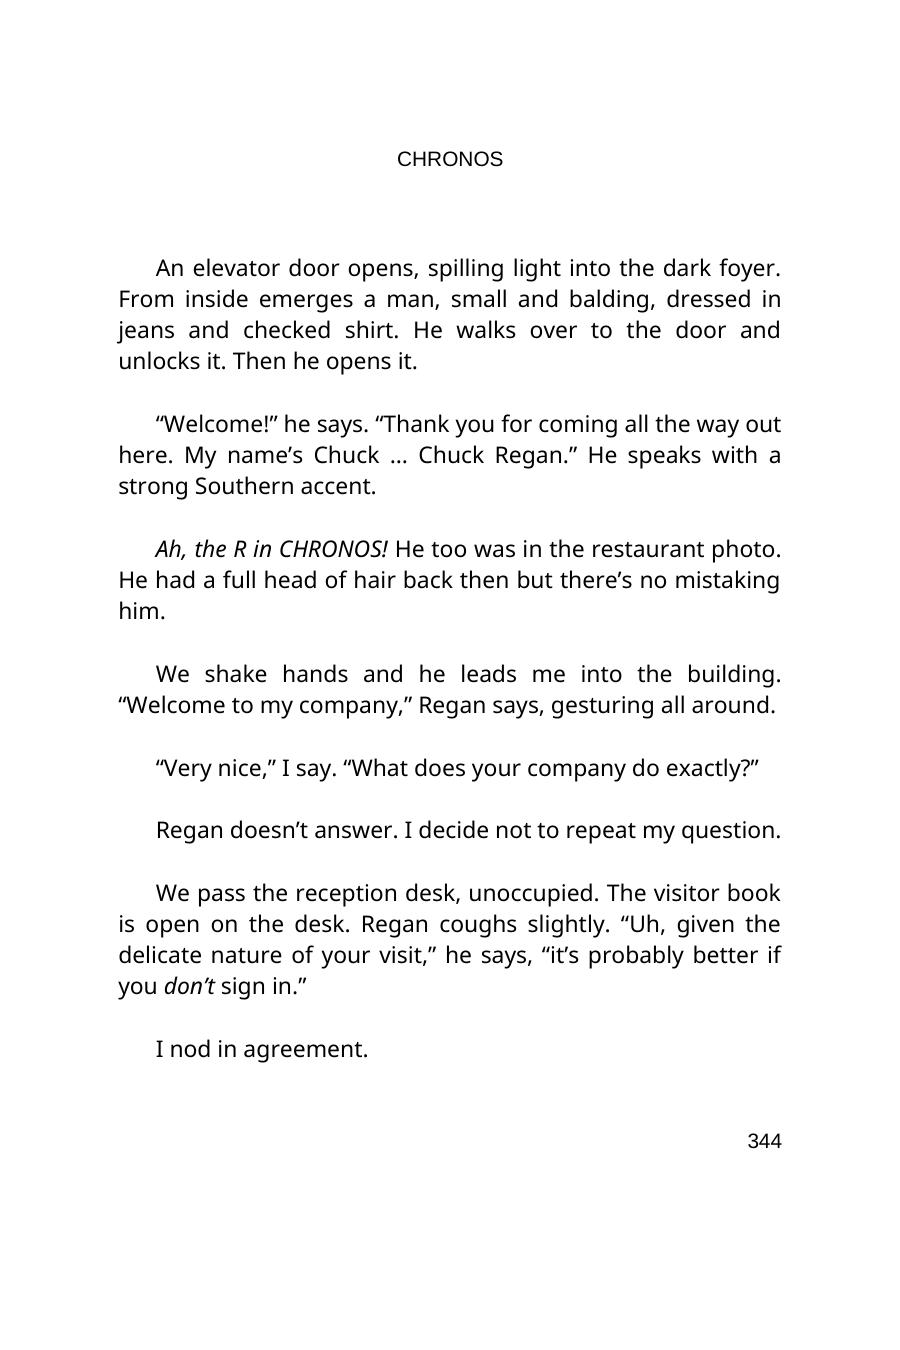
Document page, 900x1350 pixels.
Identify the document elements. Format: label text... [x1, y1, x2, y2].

text “Very nice,” I say. “What does your company do exactly?” [118, 751, 782, 783]
text I nod in agreement. [118, 1033, 782, 1064]
text “Welcome!” he says. “Thank you for coming all the way out here. My name’s Chuck … Chuck Regan.” He speaks with a strong Southern accent. [118, 408, 782, 501]
text Regan doesn’t answer. I decide not to repeat my question. [118, 814, 782, 845]
text We shake hands and he leads me into the building. “Welcome to my company,” Regan says, gesturing all around. [118, 658, 782, 720]
text Ah, the R in CHRONOS! He too was in the restaurant photo. He had a full head of hair back then but there’s no mistaking him. [118, 533, 782, 626]
text An elevator door opens, spilling light into the dark foyer. From inside emerges a man, small and balding, dressed in jeans and checked shirt. He walks over to the door and unlocks it. Then he opens it. [118, 251, 782, 376]
text We pass the reception desk, unoccupied. The visitor book is open on the desk. Regan coughs slightly. “Uh, given the delicate nature of your visit,” he says, “it’s probably better if you don’t sign in.” [118, 876, 782, 1001]
